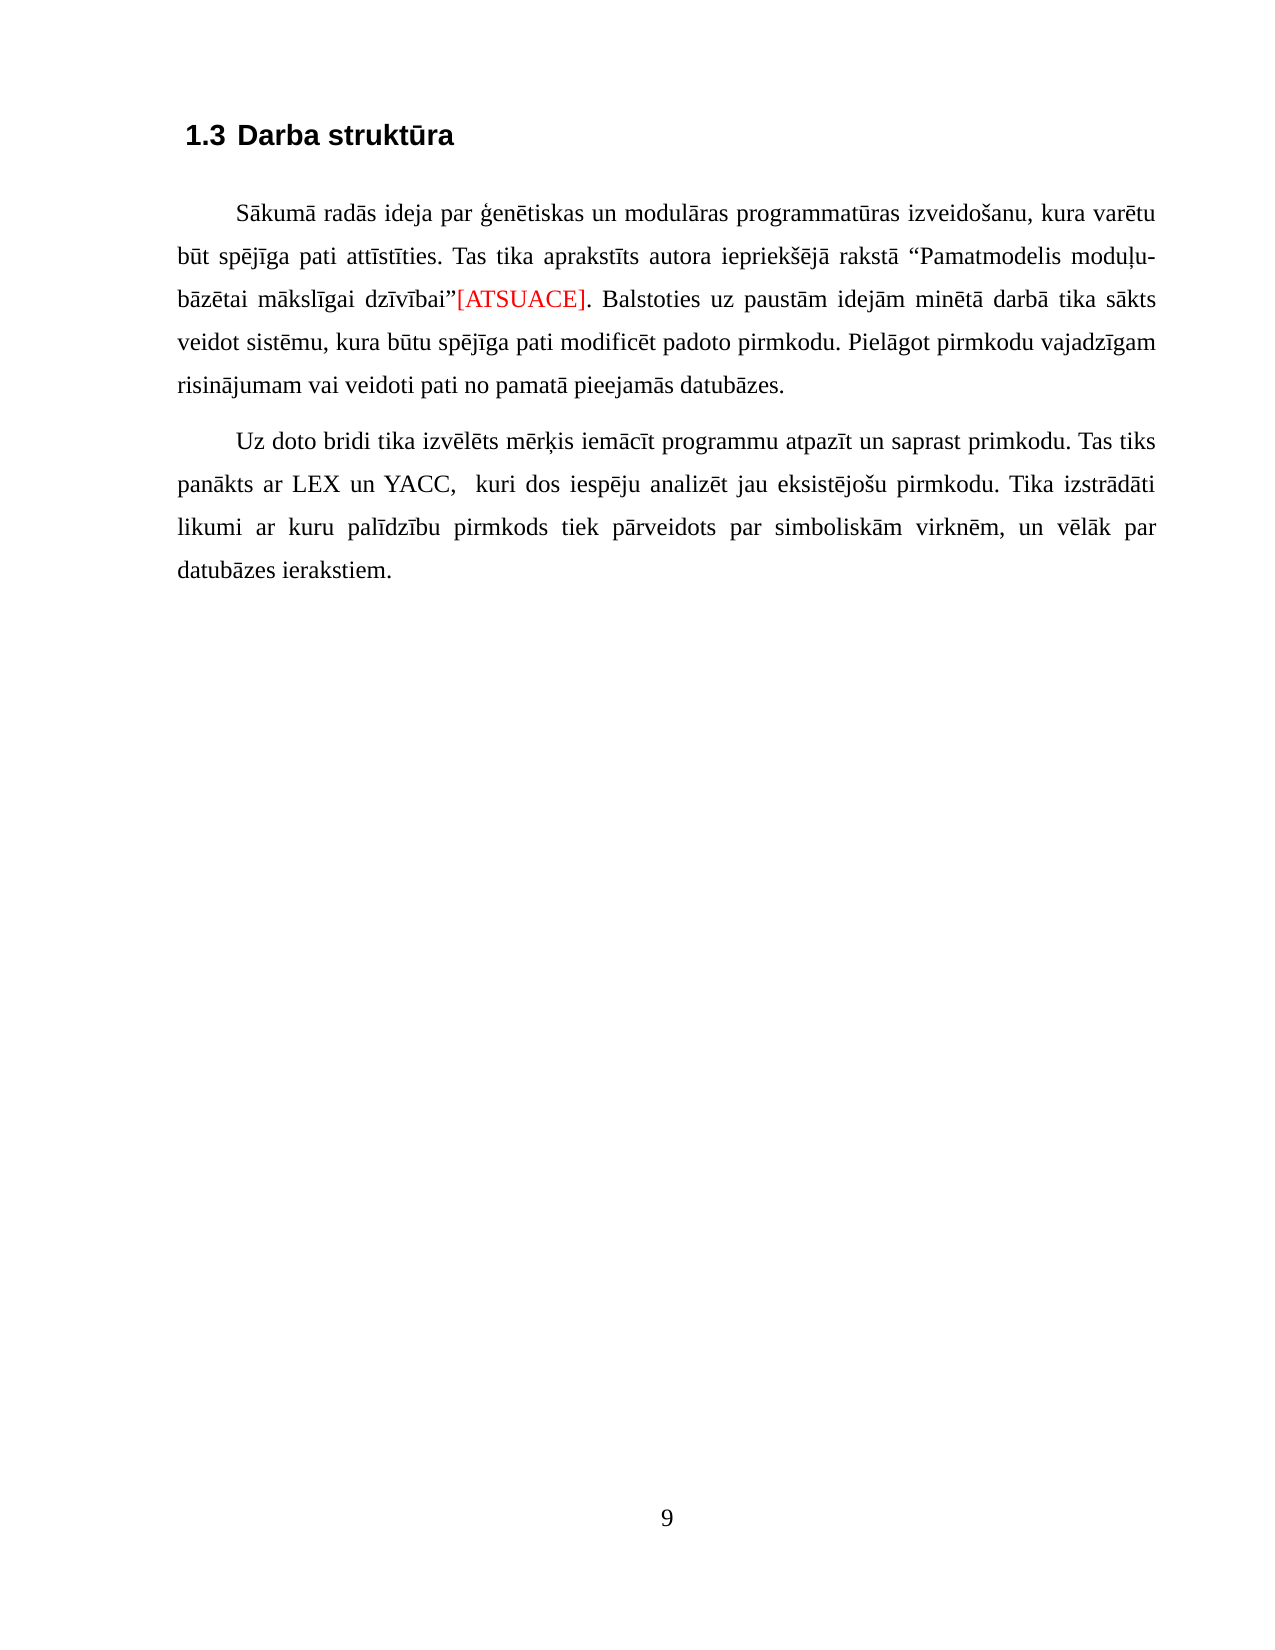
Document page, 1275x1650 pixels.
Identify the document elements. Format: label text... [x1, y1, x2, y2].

subtitle Darba struktūra [177, 118, 1157, 152]
text Uz doto bridi tika izvēlēts mērķis iemācīt programmu atpazīt un saprast primkodu. Tas tiks panākts ar LEX un YACC, kuri dos iespēju analizēt jau eksistējošu pirmkodu. Tika izstrādāti likumi ar kuru palīdzību pirmkods tiek pārveidots par simboliskām virknēm, un vēlāk par datubāzes ierakstiem. [177, 426, 1157, 584]
text Sākumā radās ideja par ģenētiskas un modulāras programmatūras izveidošanu, kura varētu būt spējīga pati attīstīties. Tas tika aprakstīts autora iepriekšējā rakstā “Pamatmodelis moduļu-bāzētai mākslīgai dzīvībai”[ATSUACE]. Balstoties uz paustām idejām minētā darbā tika sākts veidot sistēmu, kura būtu spējīga pati modificēt padoto pirmkodu. Pielāgot pirmkodu vajadzīgam risinājumam vai veidoti pati no pamatā pieejamās datubāzes. [177, 198, 1157, 399]
